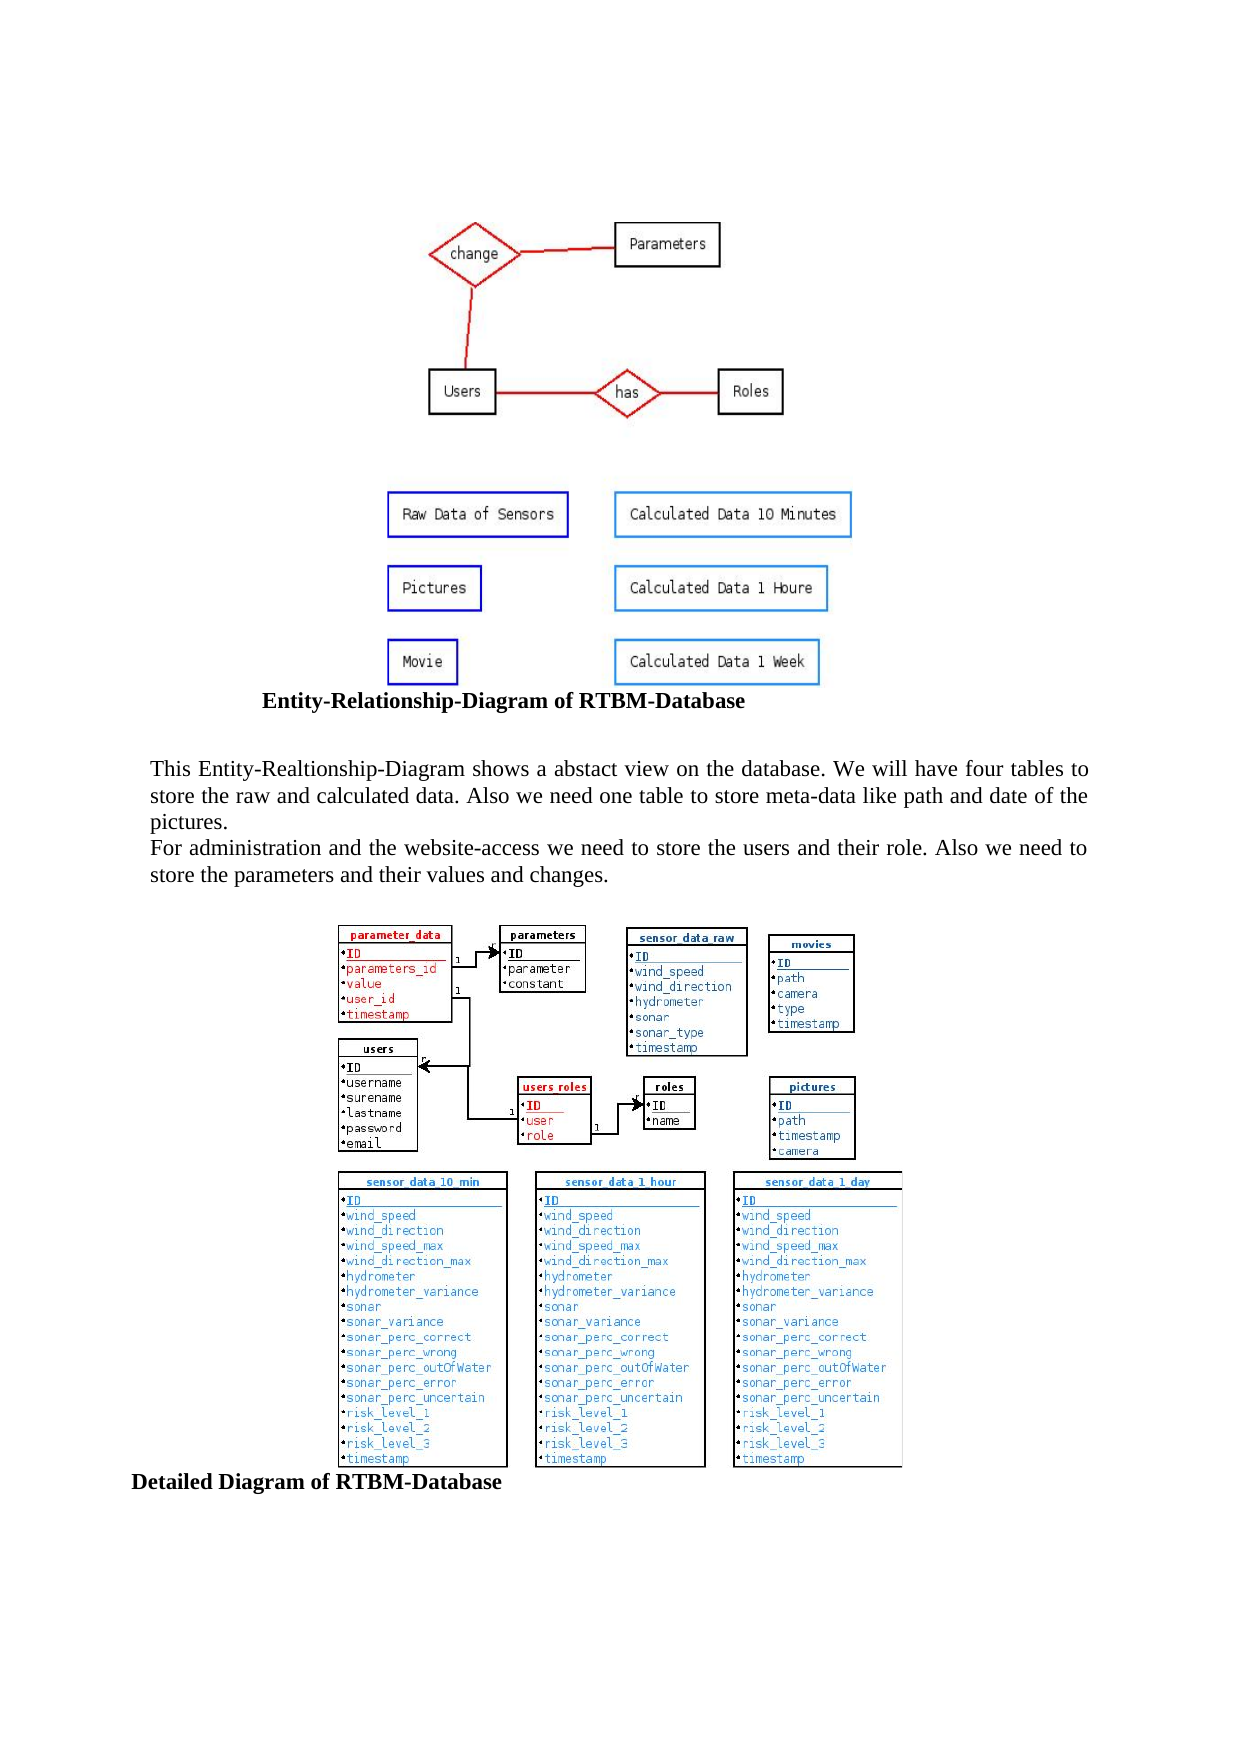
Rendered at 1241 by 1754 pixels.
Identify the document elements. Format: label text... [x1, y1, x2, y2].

text Entity-Relationship-Diagram of RTBM-Database [262, 688, 978, 714]
text Detailed Diagram of RTBM-Database [131, 1468, 1109, 1494]
picture [338, 925, 903, 1468]
picture [387, 222, 853, 688]
text This Entity-Realtionship-Diagram shows a abstact view on the database. We will have four tables to store the raw and calculated data. Also we need one table to store meta-data like path and date of the pictures. [150, 755, 1090, 834]
text For administration and the website-access we need to store the users and their role. Also we need to store the parameters and their values and changes. [150, 834, 1090, 887]
